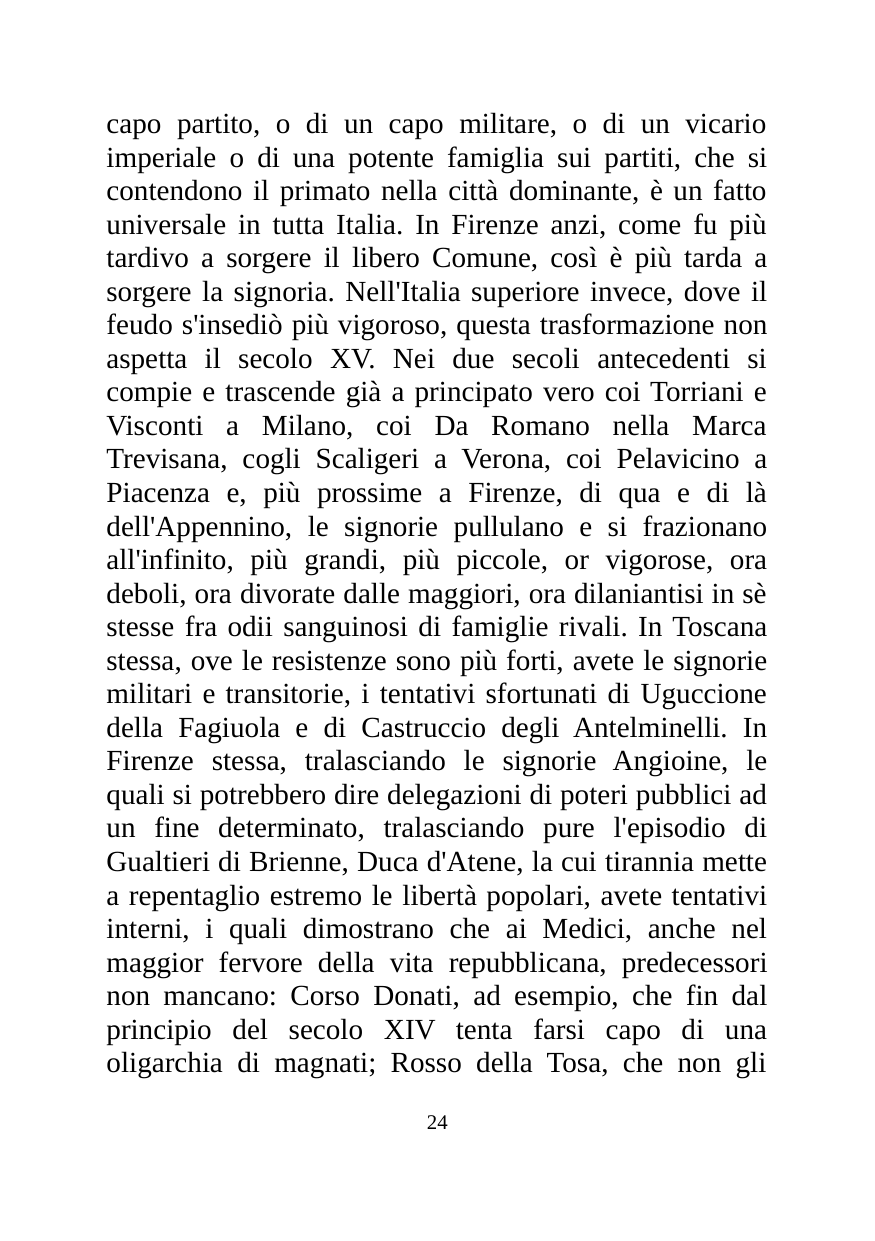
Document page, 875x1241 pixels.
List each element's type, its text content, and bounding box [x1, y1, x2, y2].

text capo partito, o di un capo militare, o di un vicario imperiale o di una potente famiglia sui partiti, che si contendono il primato nella città dominante, è un fatto universale in tutta Italia. In Firenze anzi, come fu più tardivo a sorgere il libero Comune, così è più tarda a sorgere la signoria. Nell'Italia superiore invece, dove il feudo s'insediò più vigoroso, questa trasformazione non aspetta il secolo XV. Nei due secoli antecedenti si compie e trascende già a principato vero coi Torriani e Visconti a Milano, coi Da Romano nella Marca Trevisana, cogli Scaligeri a Verona, coi Pelavicino a Piacenza e, più prossime a Firenze, di qua e di là dell'Appennino, le signorie pullulano e si frazionano all'infinito, più grandi, più piccole, or vigorose, ora deboli, ora divorate dalle maggiori, ora dilaniantisi in sè stesse fra odii sanguinosi di famiglie rivali. In Toscana stessa, ove le resistenze sono più forti, avete le signorie militari e transitorie, i tentativi sfortunati di Uguccione della Fagiuola e di Castruccio degli Antelminelli. In Firenze stessa, tralasciando le signorie Angioine, le quali si potrebbero dire delegazioni di poteri pubblici ad un fine determinato, tralasciando pure l'episodio di Gualtieri di Brienne, Duca d'Atene, la cui tirannia mette a repentaglio estremo le libertà popolari, avete tentativi interni, i quali dimostrano che ai Medici, anche nel maggior fervore della vita repubblicana, predecessori non mancano: Corso Donati, ad esempio, che fin dal principio del secolo XIV tenta farsi capo di una oligarchia di magnati; Rosso della Tosa, che non gli [106, 106, 768, 1079]
